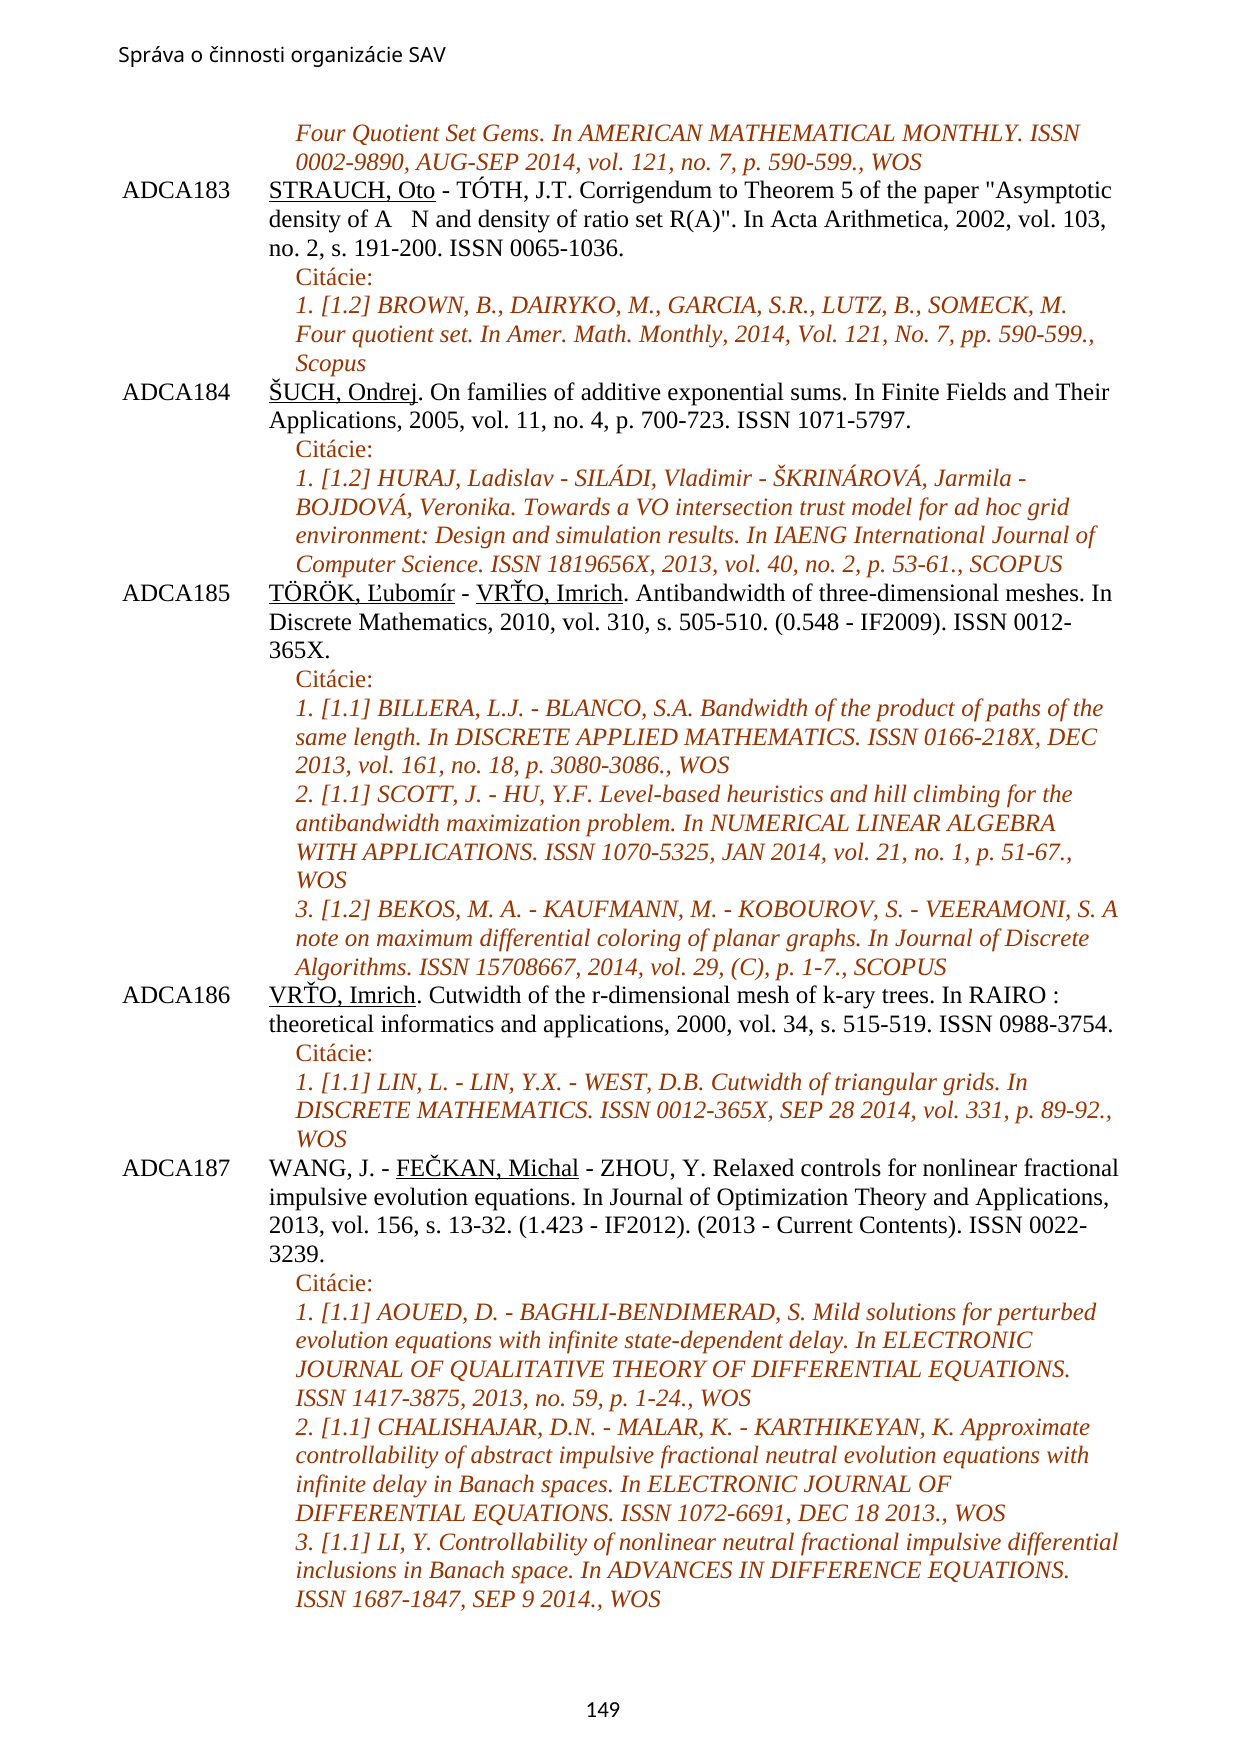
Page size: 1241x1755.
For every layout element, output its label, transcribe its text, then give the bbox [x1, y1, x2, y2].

text 3. [1.1] LI, Y. Controllability of nonlinear neutral fractional impulsive differential inclusions in Banach space. In ADVANCES IN DIFFERENCE EQUATIONS. ISSN 1687-1847, SEP 9 2014., WOS [295, 1527, 1122, 1613]
table_header WANG, J. - FEČKAN, Michal - ZHOU, Y. Relaxed controls for nonlinear fractional impulsive evolution equations. In Journal of Optimization Theory and Applications, 2013, vol. 156, s. 13-32. (1.423 - IF2012). (2013 - Current Contents). ISSN 0022-3239. [269, 1153, 1122, 1268]
text Citácie: [295, 1268, 1122, 1297]
table_header ADCA184 [122, 377, 269, 434]
text Citácie: [295, 434, 1122, 463]
table_header ADCA187 [122, 1153, 269, 1268]
table_header ŠUCH, Ondrej. On families of additive exponential sums. In Finite Fields and Their Applications, 2005, vol. 11, no. 4, p. 700-723. ISSN 1071-5797. [269, 377, 1122, 434]
text 1. [1.1] BILLERA, L.J. - BLANCO, S.A. Bandwidth of the product of paths of the same length. In DISCRETE APPLIED MATHEMATICS. ISSN 0166-218X, DEC 2013, vol. 161, no. 18, p. 3080-3086., WOS [295, 693, 1122, 779]
table_header TÖRÖK, Ľubomír - VRŤO, Imrich. Antibandwidth of three-dimensional meshes. In Discrete Mathematics, 2010, vol. 310, s. 505-510. (0.548 - IF2009). ISSN 0012-365X. [269, 578, 1122, 664]
text 1. [1.2] HURAJ, Ladislav - SILÁDI, Vladimir - ŠKRINÁROVÁ, Jarmila - BOJDOVÁ, Veronika. Towards a VO intersection trust model for ad hoc grid environment: Design and simulation results. In IAENG International Journal of Computer Science. ISSN 1819656X, 2013, vol. 40, no. 2, p. 53-61., SCOPUS [295, 463, 1122, 578]
table_header ADCA186 [122, 981, 269, 1038]
text 1. [1.1] LIN, L. - LIN, Y.X. - WEST, D.B. Cutwidth of triangular grids. In DISCRETE MATHEMATICS. ISSN 0012-365X, SEP 28 2014, vol. 331, p. 89-92., WOS [295, 1067, 1122, 1153]
table_header VRŤO, Imrich. Cutwidth of the r-dimensional mesh of k-ary trees. In RAIRO : theoretical informatics and applications, 2000, vol. 34, s. 515-519. ISSN 0988-3754. [269, 981, 1122, 1038]
text 1. [1.2] BROWN, B., DAIRYKO, M., GARCIA, S.R., LUTZ, B., SOMECK, M. Four quotient set. In Amer. Math. Monthly, 2014, Vol. 121, No. 7, pp. 590-599., Scopus [295, 291, 1122, 377]
text 1. [1.1] AOUED, D. - BAGHLI-BENDIMERAD, S. Mild solutions for perturbed evolution equations with infinite state-dependent delay. In ELECTRONIC JOURNAL OF QUALITATIVE THEORY OF DIFFERENTIAL EQUATIONS. ISSN 1417-3875, 2013, no. 59, p. 1-24., WOS [295, 1297, 1122, 1412]
text 3. [1.2] BEKOS, M. A. - KAUFMANN, M. - KOBOUROV, S. - VEERAMONI, S. A note on maximum differential coloring of planar graphs. In Journal of Discrete Algorithms. ISSN 15708667, 2014, vol. 29, (C), p. 1-7., SCOPUS [295, 894, 1122, 981]
table_header ADCA183 [122, 176, 269, 262]
table_header ADCA185 [122, 578, 269, 664]
text Citácie: [295, 664, 1122, 693]
text Four Quotient Set Gems. In AMERICAN MATHEMATICAL MONTHLY. ISSN 0002-9890, AUG-SEP 2014, vol. 121, no. 7, p. 590-599., WOS [295, 118, 1122, 176]
text 2. [1.1] SCOTT, J. - HU, Y.F. Level-based heuristics and hill climbing for the antibandwidth maximization problem. In NUMERICAL LINEAR ALGEBRA WITH APPLICATIONS. ISSN 1070-5325, JAN 2014, vol. 21, no. 1, p. 51-67., WOS [295, 779, 1122, 894]
table_header STRAUCH, Oto - TÓTH, J.T. Corrigendum to Theorem 5 of the paper "Asymptotic density of A N and density of ratio set R(A)". In Acta Arithmetica, 2002, vol. 103, no. 2, s. 191-200. ISSN 0065-1036. [269, 176, 1122, 262]
text Citácie: [295, 262, 1122, 291]
text 2. [1.1] CHALISHAJAR, D.N. - MALAR, K. - KARTHIKEYAN, K. Approximate controllability of abstract impulsive fractional neutral evolution equations with infinite delay in Banach spaces. In ELECTRONIC JOURNAL OF DIFFERENTIAL EQUATIONS. ISSN 1072-6691, DEC 18 2013., WOS [295, 1412, 1122, 1527]
text Citácie: [295, 1038, 1122, 1067]
